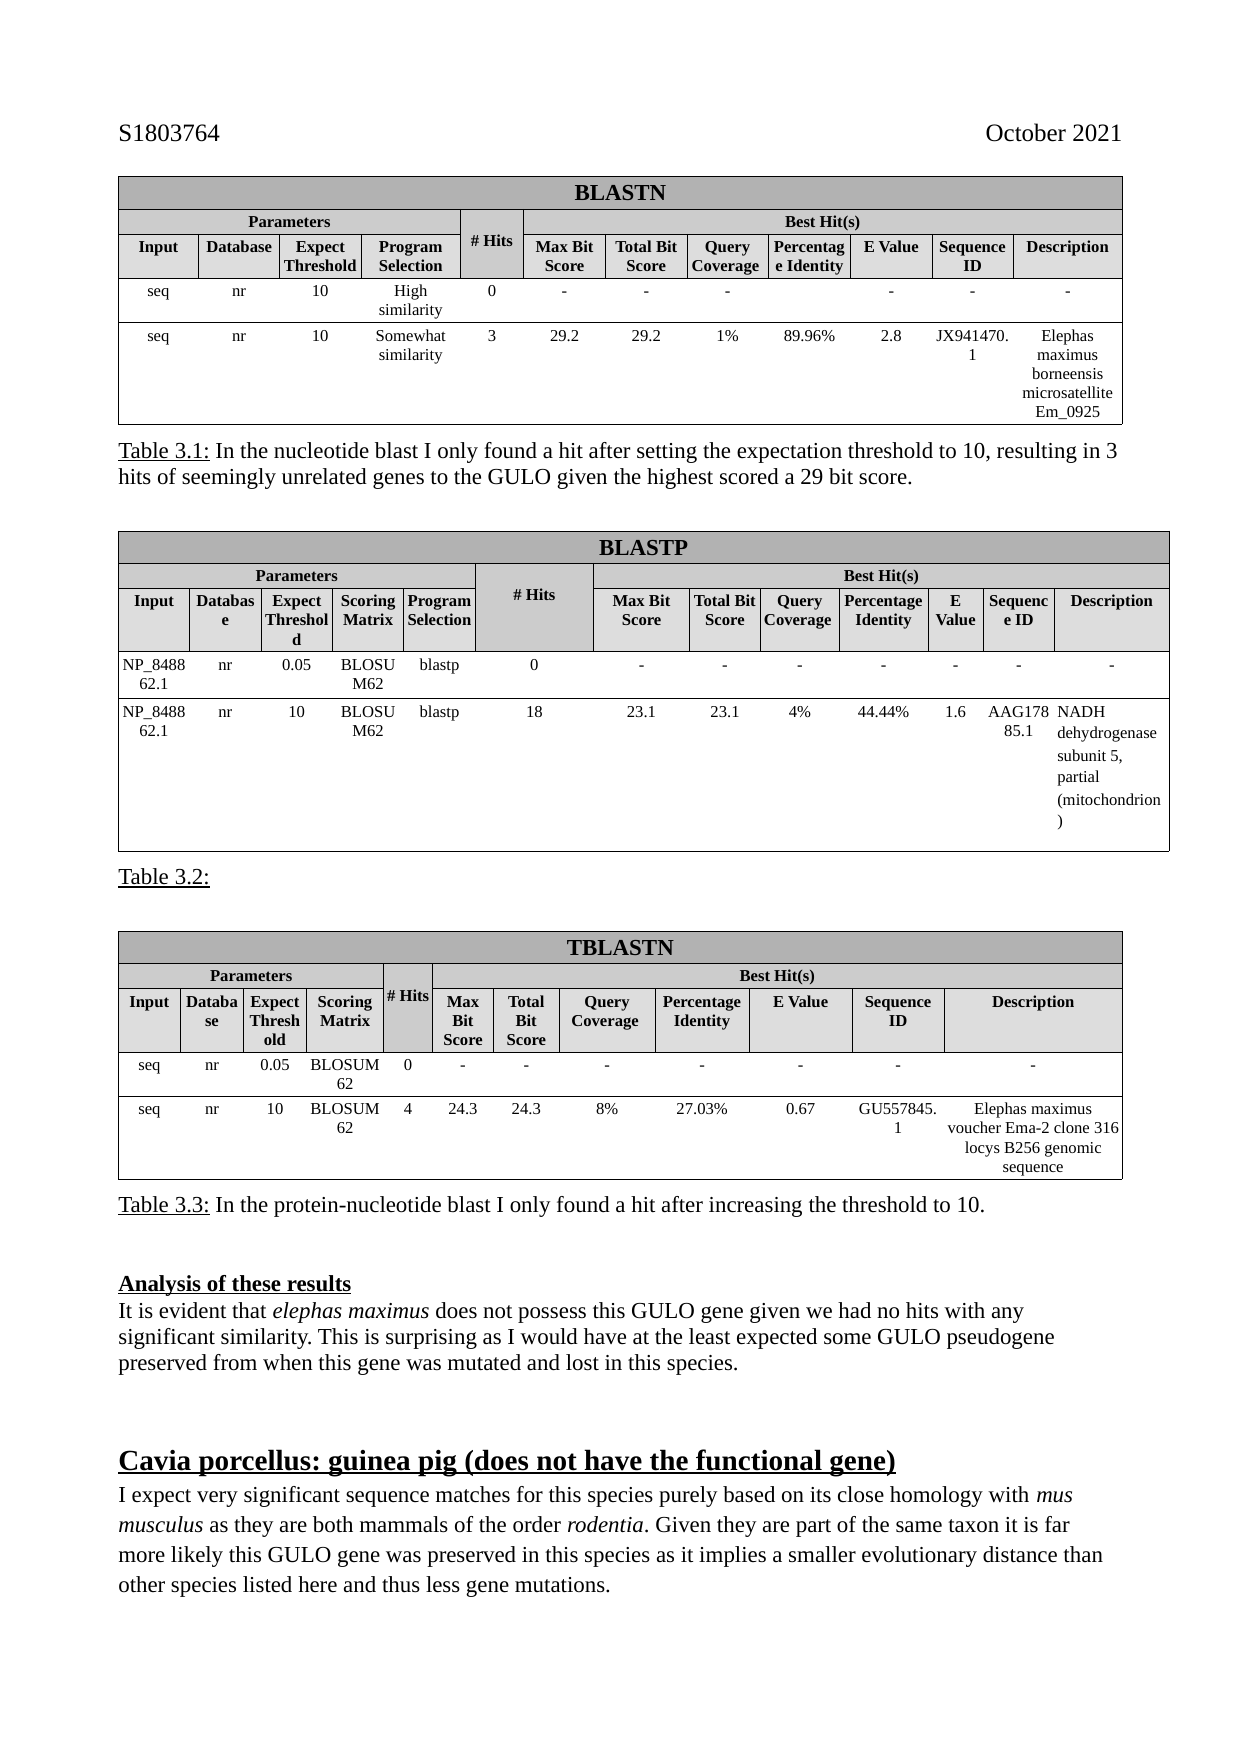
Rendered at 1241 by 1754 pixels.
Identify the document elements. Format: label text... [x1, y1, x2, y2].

table_cell BLOSUM62 [332, 699, 403, 851]
table_cell Expect Threshold [280, 235, 361, 278]
table_cell Expect Threshold [262, 589, 332, 651]
table_cell Total Bit Score [690, 589, 760, 651]
table_cell 10 [279, 323, 361, 424]
table_cell Query Coverage [688, 235, 768, 278]
table_cell Percentage Identity [656, 989, 749, 1052]
table_cell JX941470.1 [932, 323, 1013, 424]
table_cell AAG17885.1 [983, 699, 1054, 851]
table_cell GU557845.1 [852, 1097, 944, 1179]
table_cell Description [945, 989, 1122, 1052]
table_cell Max Bit Score [524, 235, 605, 278]
table_cell 29.2 [605, 323, 687, 424]
table_cell NP_848862.1 [119, 652, 189, 698]
table_cell 23.1 [689, 699, 760, 851]
table_cell Description [1055, 589, 1169, 651]
table_cell 4 [384, 1097, 432, 1179]
table_cell Input [119, 989, 180, 1052]
table_cell # Hits [461, 210, 523, 278]
table_cell NADH dehydrogenase subunit 5, partial (mitochondrion) [1054, 699, 1169, 851]
table_cell blastp [404, 699, 475, 851]
table_cell - [852, 1053, 944, 1096]
table_cell 44.44% [839, 699, 928, 851]
text Table 3.1: In the nucleotide blast I only found a hit after setting the expectation threshold to 10, resulting in 3 hits of seemingly unrelated genes to the GULO given the highest scored a 29 bit score. [118, 437, 1122, 518]
table_cell 8% [559, 1097, 655, 1179]
table_cell - [432, 1053, 493, 1096]
table_cell - [559, 1053, 655, 1096]
table_cell 0 [384, 1053, 432, 1096]
table_cell Parameters [119, 964, 383, 988]
table_cell Best Hit(s) [524, 210, 1122, 234]
table_cell - [594, 652, 689, 698]
table_cell Max Bit Score [594, 589, 689, 651]
table_cell - [850, 279, 932, 322]
table_cell seq [119, 1097, 180, 1179]
table_cell BLOSUM62 [332, 652, 403, 698]
table_cell 0.05 [261, 652, 332, 698]
table_cell Scoring Matrix [307, 989, 383, 1052]
table_cell 2.8 [850, 323, 932, 424]
table_cell - [655, 1053, 749, 1096]
table_cell Elephas maximus borneensis microsatellite Em_0925 [1013, 323, 1122, 424]
table_cell # Hits [384, 964, 432, 1052]
table_cell - [1013, 279, 1122, 322]
table_cell 24.3 [493, 1097, 559, 1179]
table_cell Total Bit Score [494, 989, 559, 1052]
table_cell nr [189, 699, 261, 851]
table_cell Max Bit Score [433, 989, 493, 1052]
table_cell - [944, 1053, 1122, 1096]
table_cell Query Coverage [560, 989, 655, 1052]
table_cell 3 [460, 323, 523, 424]
table_cell - [1054, 652, 1169, 698]
table_cell nr [180, 1097, 243, 1179]
table_cell - [932, 279, 1013, 322]
table_cell Program Selection [404, 589, 475, 651]
table_cell Percentage Identity [840, 589, 928, 651]
table_cell Database [181, 989, 243, 1052]
table_cell Sequence ID [853, 989, 944, 1052]
table_cell 0.05 [243, 1053, 306, 1096]
table_header TBLASTN [119, 932, 1122, 963]
table_cell Database [190, 589, 261, 651]
table_cell nr [180, 1053, 243, 1096]
table_cell 10 [243, 1097, 306, 1179]
text Table 3.2: [118, 863, 1122, 918]
table_cell 29.2 [523, 323, 605, 424]
table_cell seq [119, 1053, 180, 1096]
table_cell Database [199, 235, 279, 278]
table_cell - [605, 279, 687, 322]
table_cell 10 [261, 699, 332, 851]
table_cell Sequence ID [984, 589, 1054, 651]
table_cell Input [119, 589, 189, 651]
table_cell NP_848862.1 [119, 699, 189, 851]
table_cell Elephas maximus voucher Ema-2 clone 316 locys B256 genomic sequence [944, 1097, 1122, 1179]
table_cell BLOSUM62 [306, 1097, 383, 1179]
table_cell Best Hit(s) [594, 564, 1169, 588]
table_cell nr [189, 652, 261, 698]
table_cell - [749, 1053, 852, 1096]
table_cell E Value [750, 989, 852, 1052]
table_cell Somewhat similarity [361, 323, 460, 424]
table_cell Sequence ID [933, 235, 1013, 278]
table_cell E Value [851, 235, 932, 278]
table_cell - [839, 652, 928, 698]
text Cavia porcellus: guinea pig (does not have the functional gene) I expect very significant sequence matches for this species purely based on its close homology with mus musculus as they are both mammals of the order rodentia. Given they are part of the same taxon it is far more likely this GULO gene was preserved in this species as it implies a smaller evolutionary distance than other species listed here and thus less gene mutations. [118, 1443, 1122, 1631]
table_cell seq [119, 323, 198, 424]
table_cell Best Hit(s) [433, 964, 1122, 988]
table_cell Percentage Identity [769, 235, 850, 278]
table_cell 4% [760, 699, 839, 851]
table_cell Expect Threshold [244, 989, 306, 1052]
table_cell 27.03% [655, 1097, 749, 1179]
table_cell - [928, 652, 983, 698]
table_cell 89.96% [768, 323, 850, 424]
table_cell Program Selection [362, 235, 460, 278]
table_cell nr [198, 323, 279, 424]
table_cell - [687, 279, 768, 322]
table_cell High similarity [361, 279, 460, 322]
table_cell E Value [929, 589, 983, 651]
table_cell 0.67 [749, 1097, 852, 1179]
table_cell 23.1 [594, 699, 689, 851]
table_cell blastp [404, 652, 475, 698]
table_cell Scoring Matrix [333, 589, 403, 651]
table_cell 18 [475, 699, 593, 851]
table_cell nr [198, 279, 279, 322]
table_cell seq [119, 279, 198, 322]
table_cell - [523, 279, 605, 322]
table_cell Description [1014, 235, 1122, 278]
table_cell Total Bit Score [606, 235, 687, 278]
table_cell 24.3 [432, 1097, 493, 1179]
table_cell - [689, 652, 760, 698]
table_header BLASTP [119, 532, 1169, 563]
table_cell 1% [687, 323, 768, 424]
table_cell # Hits [476, 564, 593, 651]
table_cell [768, 279, 850, 322]
table_cell - [760, 652, 839, 698]
table_cell Query Coverage [761, 589, 839, 651]
table_cell 10 [279, 279, 361, 322]
table_cell Input [119, 235, 198, 278]
table_cell 0 [460, 279, 523, 322]
table_cell 1.6 [928, 699, 983, 851]
table_cell Parameters [119, 564, 475, 588]
table_cell 0 [475, 652, 593, 698]
table_header BLASTN [119, 177, 1122, 209]
table_cell - [983, 652, 1054, 698]
text Table 3.3: In the protein-nucleotide blast I only found a hit after increasing the threshold to 10. Analysis of these results It is evident that elephas maximus does not possess this GULO gene given we had no hits with any significant similarity. This is surprising as I would have at the least expected some GULO pseudogene preserved from when this gene was mutated and lost in this species. [118, 1191, 1122, 1431]
table_cell - [493, 1053, 559, 1096]
table_cell Parameters [119, 210, 460, 234]
table_cell BLOSUM62 [306, 1053, 383, 1096]
